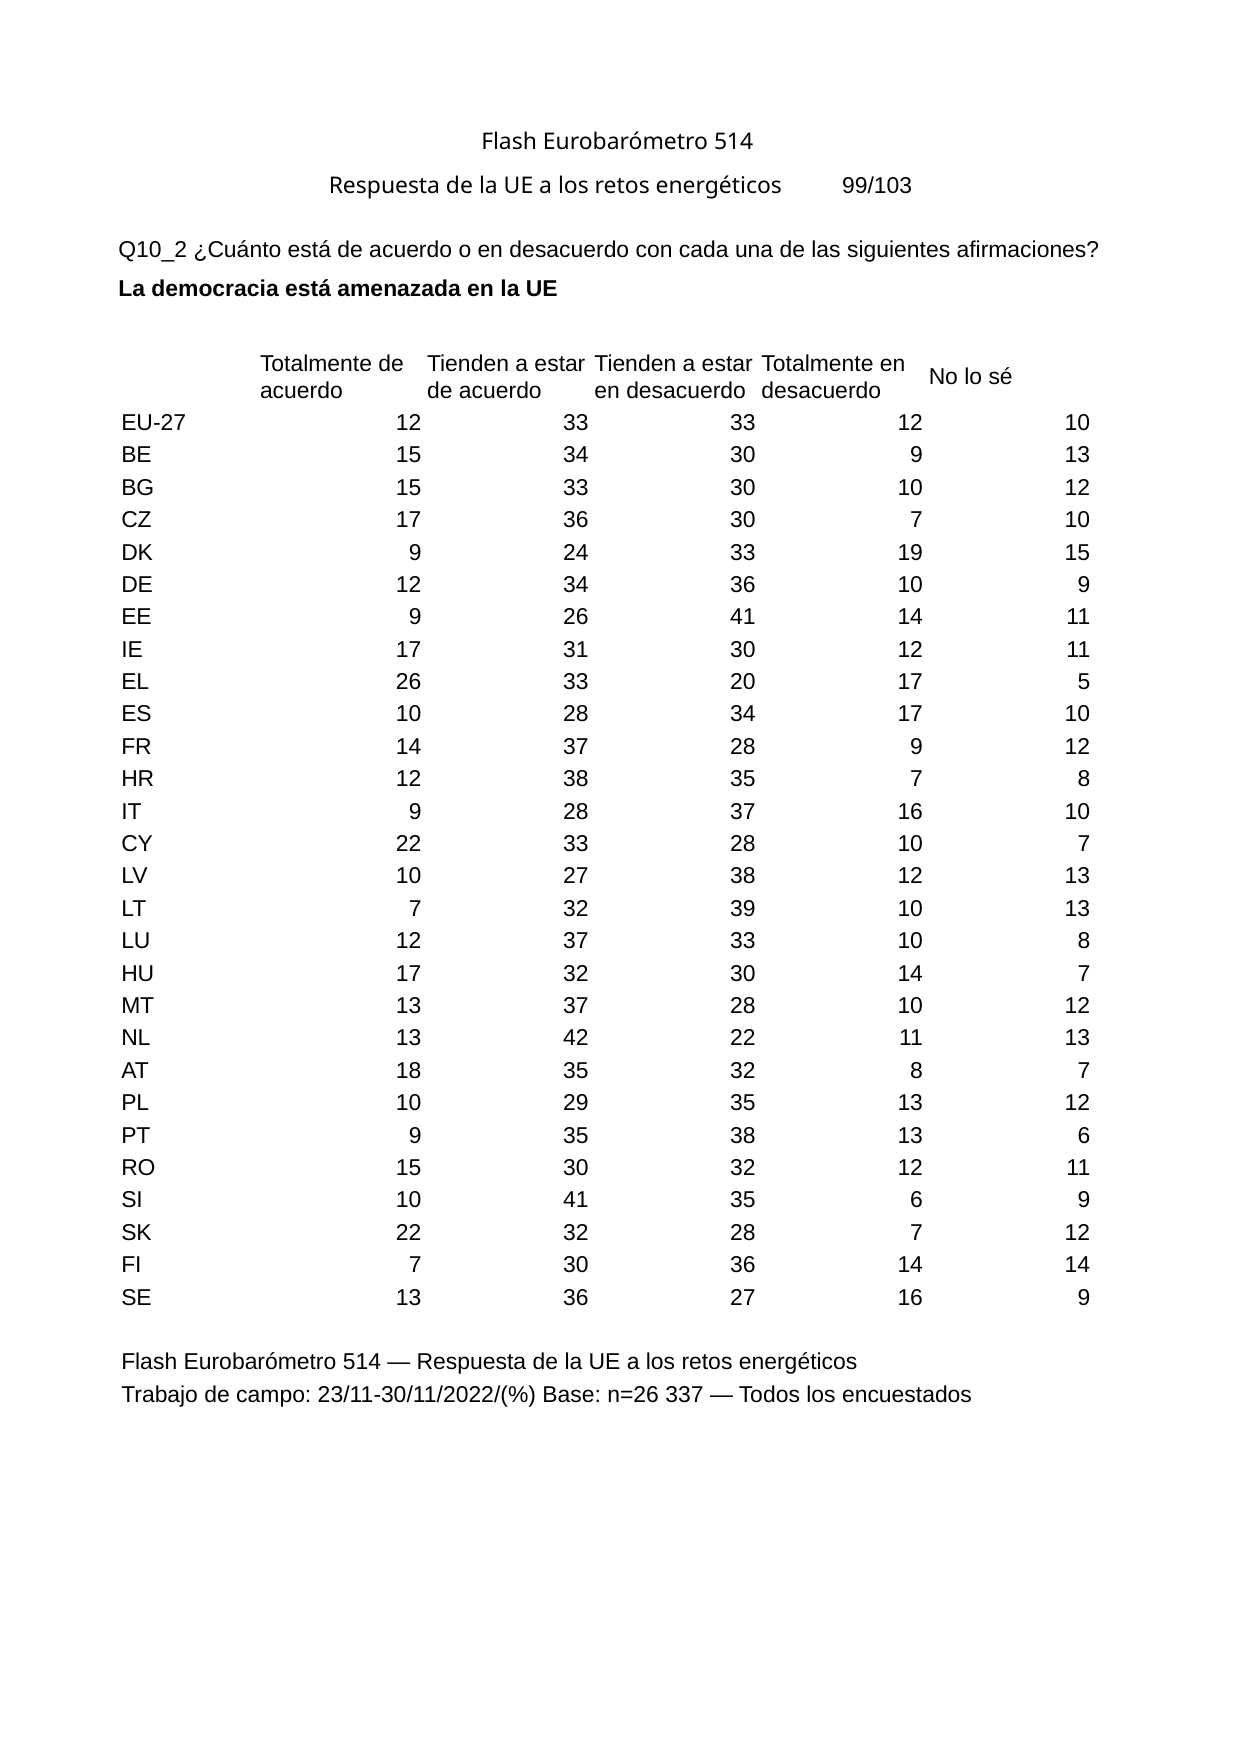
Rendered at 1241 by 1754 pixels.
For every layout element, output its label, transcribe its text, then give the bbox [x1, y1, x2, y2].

table_cell 28 [591, 1216, 758, 1248]
table_cell 10 [926, 698, 1093, 730]
table_cell 6 [926, 1119, 1093, 1151]
table_cell PL [118, 1086, 257, 1118]
table_cell 41 [591, 600, 758, 633]
table_cell 17 [257, 633, 424, 665]
table_cell 10 [758, 568, 926, 600]
table_cell 7 [758, 503, 926, 535]
table_cell 14 [758, 957, 926, 989]
table_cell 8 [926, 924, 1093, 957]
table_cell 33 [424, 827, 591, 859]
table_cell SI [118, 1183, 257, 1216]
table_cell 17 [758, 698, 926, 730]
table_cell HU [118, 957, 257, 989]
table_cell NL [118, 1021, 257, 1054]
table_cell 22 [591, 1021, 758, 1054]
table_cell 5 [926, 665, 1093, 697]
table_cell 10 [257, 1086, 424, 1118]
table_cell 12 [758, 406, 926, 438]
table_cell SK [118, 1216, 257, 1248]
table_cell 9 [257, 1119, 424, 1151]
table_cell [118, 1313, 257, 1345]
table_cell 27 [424, 859, 591, 892]
table_cell 30 [591, 633, 758, 665]
table_cell 9 [758, 730, 926, 762]
table_cell 32 [424, 957, 591, 989]
table_cell 7 [257, 1248, 424, 1281]
table_cell 10 [926, 406, 1093, 438]
table_cell 28 [424, 698, 591, 730]
table_cell 12 [758, 859, 926, 892]
table_cell 26 [424, 600, 591, 633]
table_cell 33 [424, 665, 591, 697]
table_cell 33 [424, 406, 591, 438]
table_cell 11 [758, 1021, 926, 1054]
table_cell 12 [257, 568, 424, 600]
table_cell 37 [424, 989, 591, 1021]
table_cell 9 [257, 535, 424, 568]
table_cell 38 [591, 859, 758, 892]
table_cell DE [118, 568, 257, 600]
table_cell RO [118, 1151, 257, 1183]
table_cell 7 [758, 762, 926, 794]
table_cell 14 [257, 730, 424, 762]
table_cell 13 [926, 438, 1093, 471]
table_cell AT [118, 1054, 257, 1086]
table_cell 10 [758, 989, 926, 1021]
table_cell 10 [257, 1183, 424, 1216]
table_cell LT [118, 892, 257, 924]
table_cell 35 [591, 1086, 758, 1118]
table_cell 22 [257, 1216, 424, 1248]
table_cell 30 [591, 471, 758, 503]
table_cell EE [118, 600, 257, 633]
table_cell 10 [257, 859, 424, 892]
table_cell 15 [257, 438, 424, 471]
table_header Tienden a estar de acuerdo [424, 347, 591, 406]
table_cell 30 [591, 438, 758, 471]
table_cell 30 [591, 957, 758, 989]
table_cell 28 [424, 795, 591, 827]
table_cell 32 [424, 892, 591, 924]
table_cell 12 [758, 633, 926, 665]
table_cell 12 [926, 730, 1093, 762]
table_cell Trabajo de campo: 23/11-30/11/2022/(%) Base: n=26 337 — Todos los encuestados [118, 1378, 1093, 1410]
table_cell 33 [591, 924, 758, 957]
table_cell 36 [424, 503, 591, 535]
table_cell 36 [424, 1281, 591, 1313]
table_header Tienden a estar en desacuerdo [591, 347, 758, 406]
table_cell FR [118, 730, 257, 762]
table_cell 10 [926, 795, 1093, 827]
table_cell 13 [257, 1021, 424, 1054]
table_cell 18 [257, 1054, 424, 1086]
table_cell 35 [424, 1054, 591, 1086]
table_cell 14 [758, 600, 926, 633]
table_cell 12 [257, 762, 424, 794]
table_cell 32 [591, 1151, 758, 1183]
table_cell 33 [591, 535, 758, 568]
table_cell [424, 1313, 591, 1345]
table_cell CY [118, 827, 257, 859]
table_cell 6 [758, 1183, 926, 1216]
table_cell BG [118, 471, 257, 503]
table_cell EL [118, 665, 257, 697]
table_cell 14 [758, 1248, 926, 1281]
table_cell 17 [758, 665, 926, 697]
table_cell 13 [926, 859, 1093, 892]
table_cell 15 [926, 535, 1093, 568]
table_cell 12 [926, 1086, 1093, 1118]
table_header No lo sé [926, 347, 1093, 406]
table_cell 12 [926, 471, 1093, 503]
table_cell 14 [926, 1248, 1093, 1281]
table_cell [257, 1313, 424, 1345]
table_cell 28 [591, 730, 758, 762]
table_cell 39 [591, 892, 758, 924]
table_cell 30 [591, 503, 758, 535]
table_cell 34 [424, 568, 591, 600]
table_cell 7 [758, 1216, 926, 1248]
table_cell 8 [926, 762, 1093, 794]
table_cell 16 [758, 1281, 926, 1313]
table_cell IT [118, 795, 257, 827]
table_cell 13 [926, 1021, 1093, 1054]
table_cell [926, 1313, 1093, 1345]
table_cell 7 [926, 957, 1093, 989]
table_cell 10 [926, 503, 1093, 535]
table_cell 17 [257, 503, 424, 535]
table_cell 9 [926, 1281, 1093, 1313]
table_cell 7 [257, 892, 424, 924]
table_cell 37 [424, 730, 591, 762]
table_cell 16 [758, 795, 926, 827]
table_cell 13 [758, 1119, 926, 1151]
table_cell 34 [591, 698, 758, 730]
table_cell 11 [926, 600, 1093, 633]
table_cell BE [118, 438, 257, 471]
table_cell 32 [424, 1216, 591, 1248]
table_cell 28 [591, 989, 758, 1021]
table_cell HR [118, 762, 257, 794]
table_cell 12 [926, 989, 1093, 1021]
table_cell [758, 1313, 926, 1345]
table_cell 36 [591, 568, 758, 600]
table_cell 31 [424, 633, 591, 665]
table_cell 22 [257, 827, 424, 859]
table_cell 37 [424, 924, 591, 957]
table_cell 10 [758, 892, 926, 924]
table_cell 9 [926, 568, 1093, 600]
table_header [118, 347, 257, 406]
table_cell LV [118, 859, 257, 892]
table_cell 29 [424, 1086, 591, 1118]
table_cell 35 [424, 1119, 591, 1151]
table_cell 19 [758, 535, 926, 568]
table_cell 13 [758, 1086, 926, 1118]
table_cell MT [118, 989, 257, 1021]
table_cell 12 [926, 1216, 1093, 1248]
table_cell 15 [257, 471, 424, 503]
table_cell 7 [926, 827, 1093, 859]
table_cell 30 [424, 1248, 591, 1281]
table_cell Flash Eurobarómetro 514 — Respuesta de la UE a los retos energéticos [118, 1345, 1093, 1378]
table_cell 41 [424, 1183, 591, 1216]
table_cell 10 [758, 827, 926, 859]
table_cell 35 [591, 1183, 758, 1216]
text La democracia está amenazada en la UE [118, 275, 1122, 302]
table_cell 36 [591, 1248, 758, 1281]
table_header Totalmente en desacuerdo [758, 347, 926, 406]
table_cell 9 [257, 795, 424, 827]
table_cell DK [118, 535, 257, 568]
table_cell 7 [926, 1054, 1093, 1086]
table_cell 9 [926, 1183, 1093, 1216]
table_header Totalmente de acuerdo [257, 347, 424, 406]
table_cell 24 [424, 535, 591, 568]
table_cell IE [118, 633, 257, 665]
table_cell 9 [758, 438, 926, 471]
table_cell 28 [591, 827, 758, 859]
table_cell 13 [257, 1281, 424, 1313]
table_cell 10 [257, 698, 424, 730]
table_cell EU-27 [118, 406, 257, 438]
table_cell 10 [758, 471, 926, 503]
table_cell ES [118, 698, 257, 730]
table_cell 34 [424, 438, 591, 471]
table_cell 15 [257, 1151, 424, 1183]
table_cell 11 [926, 633, 1093, 665]
table_cell 33 [424, 471, 591, 503]
table_cell 12 [257, 406, 424, 438]
table_cell 20 [591, 665, 758, 697]
table_cell 37 [591, 795, 758, 827]
table_cell 13 [926, 892, 1093, 924]
table_cell 35 [591, 762, 758, 794]
text Q10_2 ¿Cuánto está de acuerdo o en desacuerdo con cada una de las siguientes afirmaciones? [118, 236, 1122, 262]
table_cell 38 [591, 1119, 758, 1151]
table_cell 11 [926, 1151, 1093, 1183]
table_cell 32 [591, 1054, 758, 1086]
table_cell 38 [424, 762, 591, 794]
table_cell FI [118, 1248, 257, 1281]
table_cell LU [118, 924, 257, 957]
table_cell 33 [591, 406, 758, 438]
table_cell 27 [591, 1281, 758, 1313]
table_cell CZ [118, 503, 257, 535]
table_cell [591, 1313, 758, 1345]
table_cell 13 [257, 989, 424, 1021]
table_cell SE [118, 1281, 257, 1313]
table_cell 17 [257, 957, 424, 989]
table_cell 30 [424, 1151, 591, 1183]
table_cell 12 [257, 924, 424, 957]
table_cell 26 [257, 665, 424, 697]
table_cell PT [118, 1119, 257, 1151]
table_cell 12 [758, 1151, 926, 1183]
table_cell 9 [257, 600, 424, 633]
table_cell 42 [424, 1021, 591, 1054]
table_cell 10 [758, 924, 926, 957]
table_cell 8 [758, 1054, 926, 1086]
